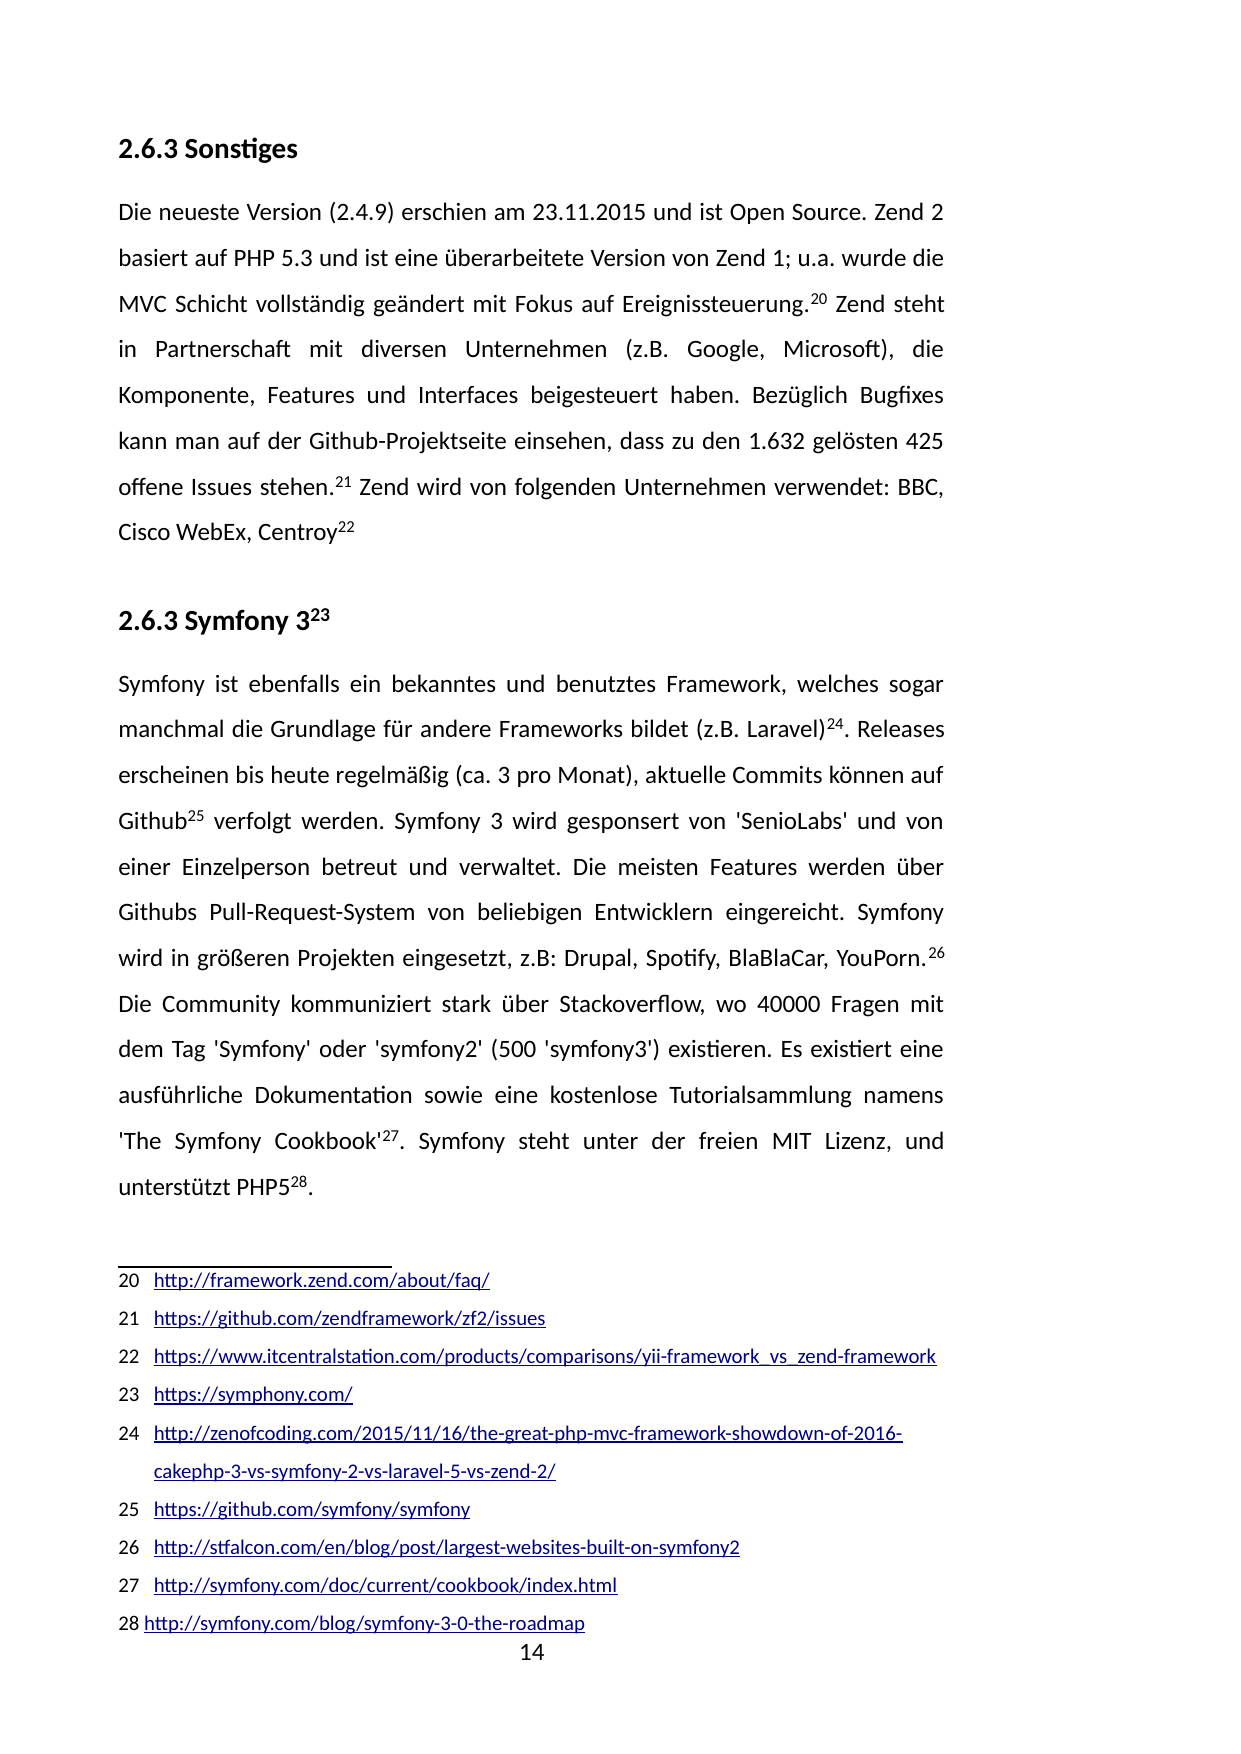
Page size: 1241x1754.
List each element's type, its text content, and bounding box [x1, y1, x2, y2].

text https://github.com/symfony/symfony [118, 1496, 945, 1521]
text https://github.com/zendframework/zf2/issues [118, 1305, 945, 1331]
text Symfony ist ebenfalls ein bekanntes und benutztes Framework, welches sogar manchmal die Grundlage für andere Frameworks bildet (z.B. Laravel). Releases erscheinen bis heute regelmäßig (ca. 3 pro Monat), aktuelle Commits können auf Github verfolgt werden. Symfony 3 wird gesponsert von 'SenioLabs' und von einer Einzelperson betreut und verwaltet. Die meisten Features werden über Githubs Pull-Request-System von beliebigen Entwicklern eingereicht. Symfony wird in größeren Projekten eingesetzt, z.B: Drupal, Spotify, BlaBlaCar, YouPorn. Die Community kommuniziert stark über Stackoverflow, wo 40000 Fragen mit dem Tag 'Symfony' oder 'symfony2' (500 'symfony3') existieren. Es existiert eine ausführliche Dokumentation sowie eine kostenlose Tutorialsammlung namens 'The Symfony Cookbook'. Symfony steht unter der freien MIT Lizenz, und unterstützt PHP5. [118, 668, 945, 1201]
text http://stfalcon.com/en/blog/post/largest-websites-built-on-symfony2 [118, 1534, 945, 1559]
subtitle 2.6.3 Sonstiges [118, 131, 945, 166]
subtitle 2.6.3 Symfony 3 [118, 602, 945, 637]
text http://symfony.com/doc/current/cookbook/index.html [118, 1572, 945, 1598]
text http://symfony.com/blog/symfony-3-0-the-roadmap [118, 1610, 945, 1636]
text https://www.itcentralstation.com/products/comparisons/yii-framework_vs_zend-framework [118, 1343, 945, 1369]
text https://symphony.com/ [118, 1382, 945, 1407]
text http://framework.zend.com/about/faq/ [118, 1267, 945, 1293]
text http://zenofcoding.com/2015/11/16/the-great-php-mvc-framework-showdown-of-2016-cakephp-3-vs-symfony-2-vs-laravel-5-vs-zend-2/ [118, 1420, 945, 1483]
text Die neueste Version (2.4.9) erschien am 23.11.2015 und ist Open Source. Zend 2 basiert auf PHP 5.3 und ist eine überarbeitete Version von Zend 1; u.a. wurde die MVC Schicht vollständig geändert mit Fokus auf Ereignissteuerung. Zend steht in Partnerschaft mit diversen Unternehmen (z.B. Google, Microsoft), die Komponente, Features und Interfaces beigesteuert haben. Bezüglich Bugfixes kann man auf der Github-Projektseite einsehen, dass zu den 1.632 gelösten 425 offene Issues stehen. Zend wird von folgenden Unternehmen verwendet: BBC, Cisco WebEx, Centroy [118, 196, 945, 547]
